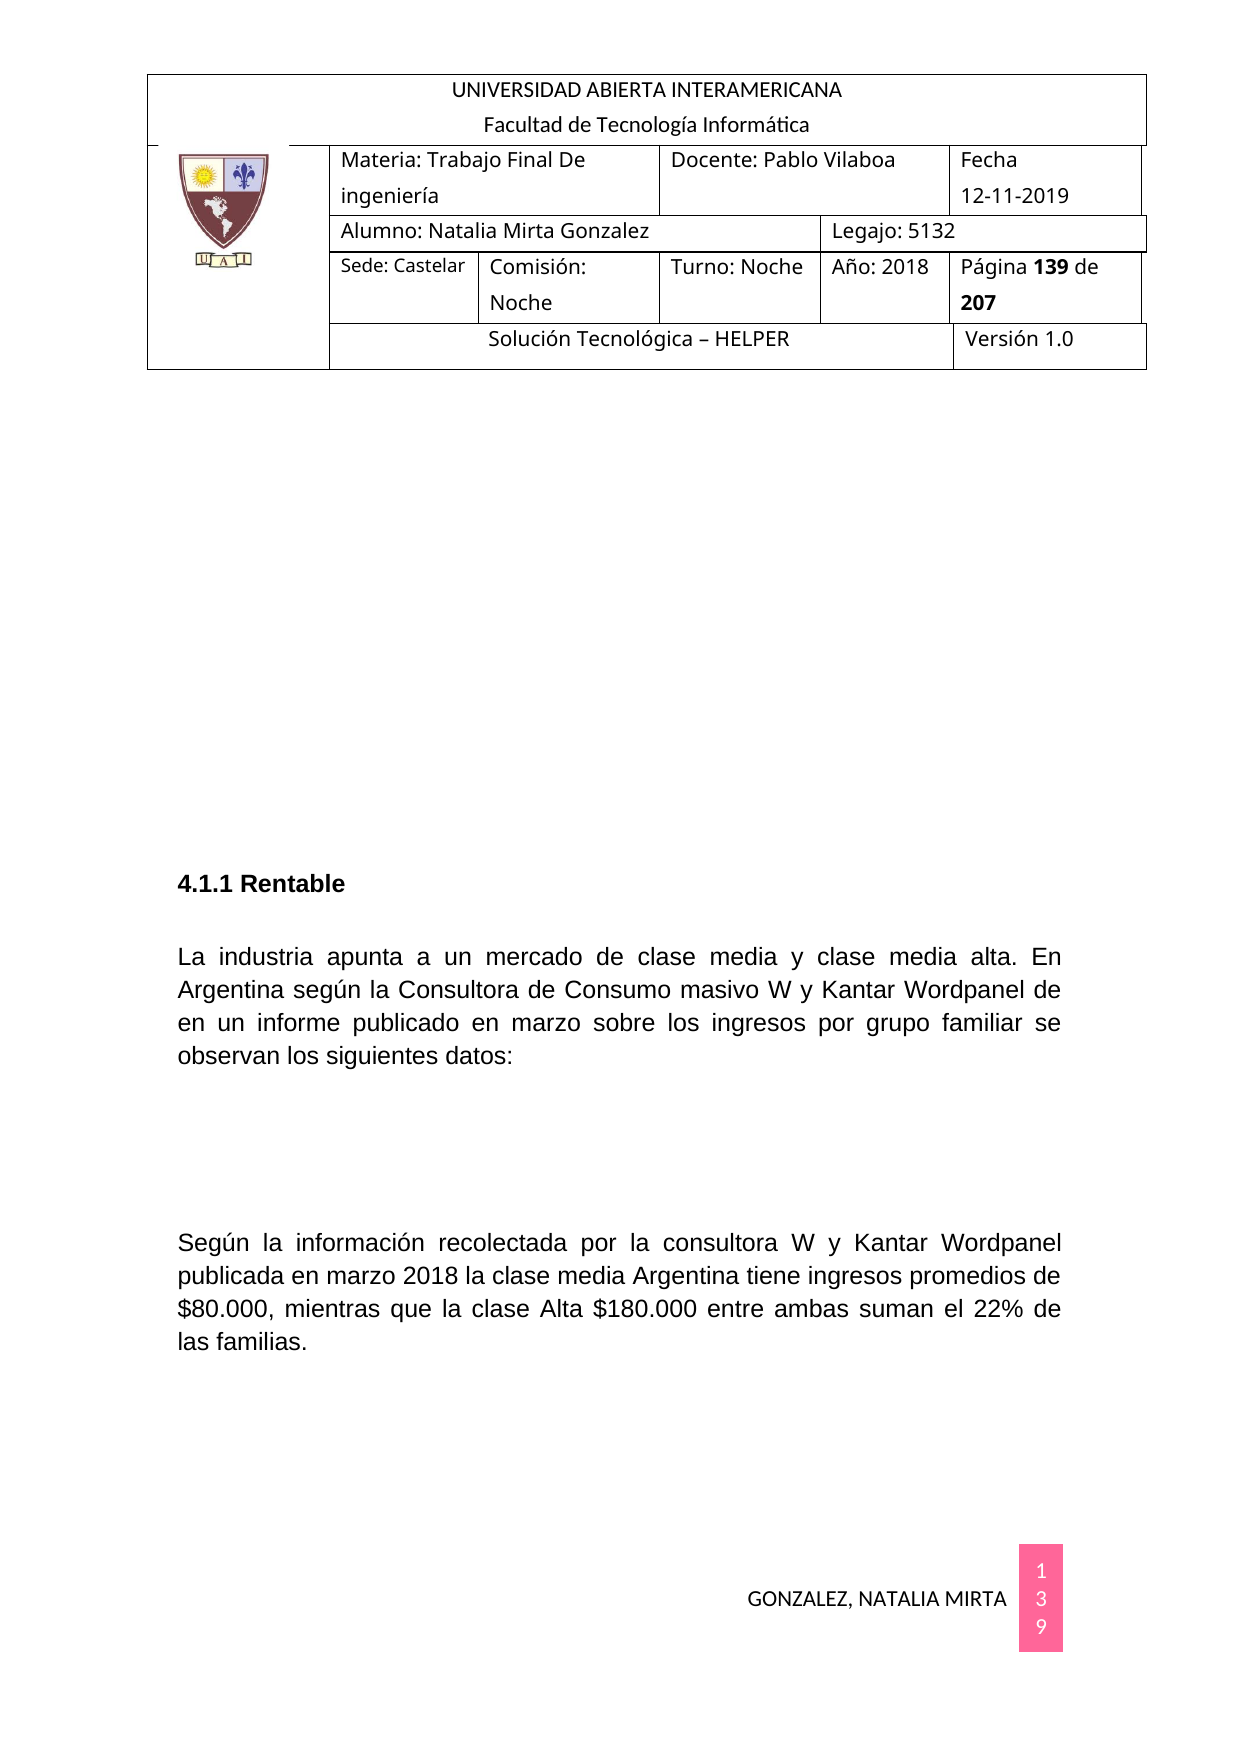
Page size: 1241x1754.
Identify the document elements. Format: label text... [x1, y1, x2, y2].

text Según la información recolectada por la consultora W y Kantar Wordpanel publicada en marzo 2018 la clase media Argentina tiene ingresos promedios de $80.000, mientras que la clase Alta $180.000 entre ambas suman el 22% de las familias. [177, 1228, 1063, 1356]
subtitle 4.1.1 Rentable [177, 869, 1063, 897]
text La industria apunta a un mercado de clase media y clase media alta. En Argentina según la Consultora de Consumo masivo W y Kantar Wordpanel de en un informe publicado en marzo sobre los ingresos por grupo familiar se observan los siguientes datos: [177, 942, 1063, 1070]
